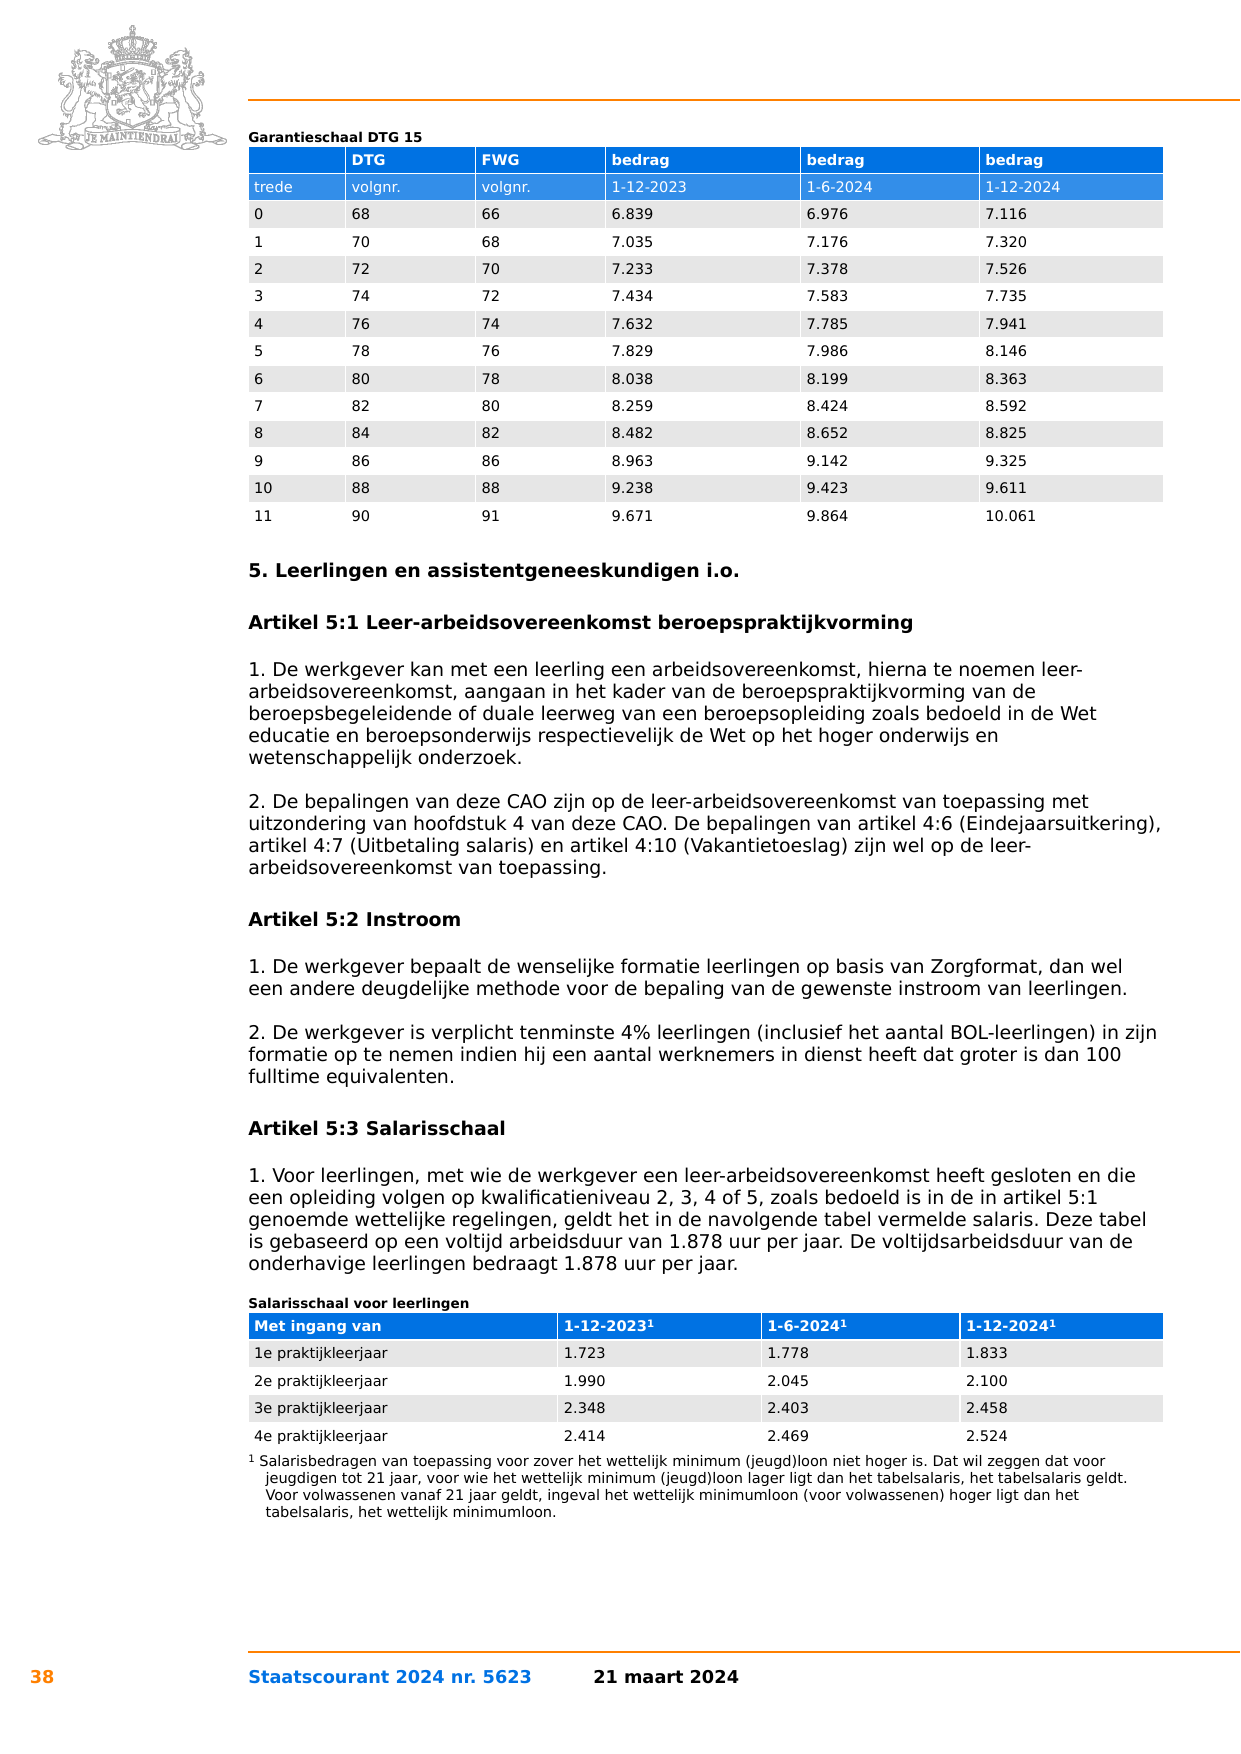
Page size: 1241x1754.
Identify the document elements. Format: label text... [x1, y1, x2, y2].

table_cell 1-12-20231 [558, 1313, 761, 1339]
table_cell trede [249, 174, 345, 200]
table_cell 2e praktijkleerjaar [249, 1368, 557, 1394]
table_cell 9.864 [801, 503, 979, 529]
table_cell volgnr. [476, 174, 605, 200]
table_cell 7.320 [980, 229, 1163, 255]
table_cell 0 [249, 201, 345, 228]
table_cell 7 [249, 393, 345, 419]
table_cell 72 [476, 284, 605, 310]
table_cell 2.348 [558, 1395, 761, 1422]
table_cell 8.038 [606, 366, 800, 392]
table_cell 7.176 [801, 229, 979, 255]
table_cell 7.735 [980, 284, 1163, 310]
table_cell 86 [476, 448, 605, 474]
table_cell 84 [346, 421, 475, 447]
table_cell 1 [249, 229, 345, 255]
table_cell FWG [476, 147, 605, 173]
table_cell 3 [249, 284, 345, 310]
table_cell 8 [249, 421, 345, 447]
table_cell 8.825 [980, 421, 1163, 447]
table_cell 76 [346, 311, 475, 337]
subtitle Artikel 5:1 Leer-arbeidsovereenkomst beroepspraktijkvorming [248, 612, 1163, 634]
table_cell 8.199 [801, 366, 979, 392]
table_cell 80 [346, 366, 475, 392]
table_cell 91 [476, 503, 605, 529]
table_cell 9.142 [801, 448, 979, 474]
table_cell 8.592 [980, 393, 1163, 419]
table_cell 68 [346, 201, 475, 228]
table_cell 70 [346, 229, 475, 255]
table_cell 2.100 [961, 1368, 1163, 1394]
table_header Salarisschaal voor leerlingen [248, 1296, 1163, 1312]
table_cell 7.829 [606, 339, 800, 365]
table_cell bedrag [801, 147, 979, 173]
table_cell 6.839 [606, 201, 800, 228]
table_cell [249, 147, 345, 173]
picture [38, 25, 227, 150]
table_cell 1-6-20241 [762, 1313, 959, 1339]
table_cell 2.414 [558, 1423, 761, 1449]
table_cell bedrag [980, 147, 1163, 173]
table_cell 2.469 [762, 1423, 959, 1449]
table_cell 66 [476, 201, 605, 228]
table_cell 8.652 [801, 421, 979, 447]
table_cell 4e praktijkleerjaar [249, 1423, 557, 1449]
table_cell 78 [346, 339, 475, 365]
table_cell 7.785 [801, 311, 979, 337]
table_cell 90 [346, 503, 475, 529]
table_cell 82 [346, 393, 475, 419]
table_cell 9.611 [980, 475, 1163, 502]
table_cell 88 [476, 475, 605, 502]
table_cell 7.632 [606, 311, 800, 337]
table_cell 1-12-2024 [980, 174, 1163, 200]
table_cell 1-6-2024 [801, 174, 979, 200]
table_cell 9 [249, 448, 345, 474]
text 1. De werkgever bepaalt de wenselijke formatie leerlingen op basis van Zorgformat, dan wel een andere deugdelijke methode voor de bepaling van de gewenste instroom van leerlingen. [248, 956, 1163, 1000]
table_cell 10 [249, 475, 345, 502]
table_cell 1.833 [961, 1341, 1163, 1367]
table_header Garantieschaal DTG 15 [248, 130, 1163, 146]
table_cell 1 Salarisbedragen van toepassing voor zover het wettelijk minimum (jeugd)loon niet hoger is. Dat wil zeggen dat voor jeugdigen tot 21 jaar, voor wie het wettelijk minimum (jeugd)loon lager ligt dan het tabelsalaris, het tabelsalaris geldt. Voor volwassenen vanaf 21 jaar geldt, ingeval het wettelijk minimumloon (voor volwassenen) hoger ligt dan het tabelsalaris, het wettelijk minimumloon. [248, 1450, 1163, 1521]
table_cell 1-12-2023 [606, 174, 800, 200]
table_cell 82 [476, 421, 605, 447]
table_cell 76 [476, 339, 605, 365]
table_cell 1.778 [762, 1341, 959, 1367]
table_cell 8.424 [801, 393, 979, 419]
table_cell 74 [346, 284, 475, 310]
table_cell 7.434 [606, 284, 800, 310]
table_cell 6 [249, 366, 345, 392]
table_cell 72 [346, 256, 475, 283]
table_cell 7.526 [980, 256, 1163, 283]
table_cell 7.035 [606, 229, 800, 255]
table_cell 1e praktijkleerjaar [249, 1341, 557, 1367]
table_cell 5 [249, 339, 345, 365]
table_cell 7.986 [801, 339, 979, 365]
text 1. De werkgever kan met een leerling een arbeidsovereenkomst, hierna te noemen leer-arbeidsovereenkomst, aangaan in het kader van de beroepspraktijkvorming van de beroepsbegeleidende of duale leerweg van een beroepsopleiding zoals bedoeld in de Wet educatie en beroepsonderwijs respectievelijk de Wet op het hoger onderwijs en wetenschappelijk onderzoek. [248, 659, 1163, 769]
table_cell 8.963 [606, 448, 800, 474]
table_cell 7.116 [980, 201, 1163, 228]
table_cell 80 [476, 393, 605, 419]
table_cell 1.990 [558, 1368, 761, 1394]
subtitle Artikel 5:2 Instroom [248, 909, 1163, 931]
table_cell 2.524 [961, 1423, 1163, 1449]
table_cell 11 [249, 503, 345, 529]
table_cell 1-12-20241 [961, 1313, 1163, 1339]
table_cell 1.723 [558, 1341, 761, 1367]
table_cell 7.378 [801, 256, 979, 283]
text 2. De bepalingen van deze CAO zijn op de leer-arbeidsovereenkomst van toepassing met uitzondering van hoofdstuk 4 van deze CAO. De bepalingen van artikel 4:6 (Eindejaarsuitkering), artikel 4:7 (Uitbetaling salaris) en artikel 4:10 (Vakantietoeslag) zijn wel op de leer-arbeidsovereenkomst van toepassing. [248, 791, 1163, 879]
table_cell DTG [346, 147, 475, 173]
table_cell 88 [346, 475, 475, 502]
table_cell 68 [476, 229, 605, 255]
table_cell 9.238 [606, 475, 800, 502]
table_cell bedrag [606, 147, 800, 173]
table_cell 2 [249, 256, 345, 283]
table_cell 7.941 [980, 311, 1163, 337]
table_cell volgnr. [346, 174, 475, 200]
table_cell Met ingang van [249, 1313, 557, 1339]
table_cell 6.976 [801, 201, 979, 228]
table_cell 9.423 [801, 475, 979, 502]
table_cell 3e praktijkleerjaar [249, 1395, 557, 1422]
table_cell 2.045 [762, 1368, 959, 1394]
table_cell 9.671 [606, 503, 800, 529]
table_cell 8.146 [980, 339, 1163, 365]
table_cell 4 [249, 311, 345, 337]
subtitle Artikel 5:3 Salarisschaal [248, 1118, 1163, 1139]
text 1. Voor leerlingen, met wie de werkgever een leer-arbeidsovereenkomst heeft gesloten en die een opleiding volgen op kwalificatieniveau 2, 3, 4 of 5, zoals bedoeld is in de in artikel 5:1 genoemde wettelijke regelingen, geldt het in de navolgende tabel vermelde salaris. Deze tabel is gebaseerd op een voltijd arbeidsduur van 1.878 uur per jaar. De voltijdsarbeidsduur van de onderhavige leerlingen bedraagt 1.878 uur per jaar. [248, 1164, 1163, 1274]
table_cell 8.482 [606, 421, 800, 447]
table_cell 7.583 [801, 284, 979, 310]
table_cell 2.458 [961, 1395, 1163, 1422]
text 2. De werkgever is verplicht tenminste 4% leerlingen (inclusief het aantal BOL-leerlingen) in zijn formatie op te nemen indien hij een aantal werknemers in dienst heeft dat groter is dan 100 fulltime equivalenten. [248, 1022, 1163, 1088]
table_cell 7.233 [606, 256, 800, 283]
table_cell 2.403 [762, 1395, 959, 1422]
table_cell 86 [346, 448, 475, 474]
table_cell 8.259 [606, 393, 800, 419]
table_cell 9.325 [980, 448, 1163, 474]
table_cell 78 [476, 366, 605, 392]
table_cell 10.061 [980, 503, 1163, 529]
table_cell 74 [476, 311, 605, 337]
table_cell 8.363 [980, 366, 1163, 392]
table_cell 70 [476, 256, 605, 283]
subtitle 5. Leerlingen en assistentgeneeskundigen i.o. [248, 560, 1163, 582]
